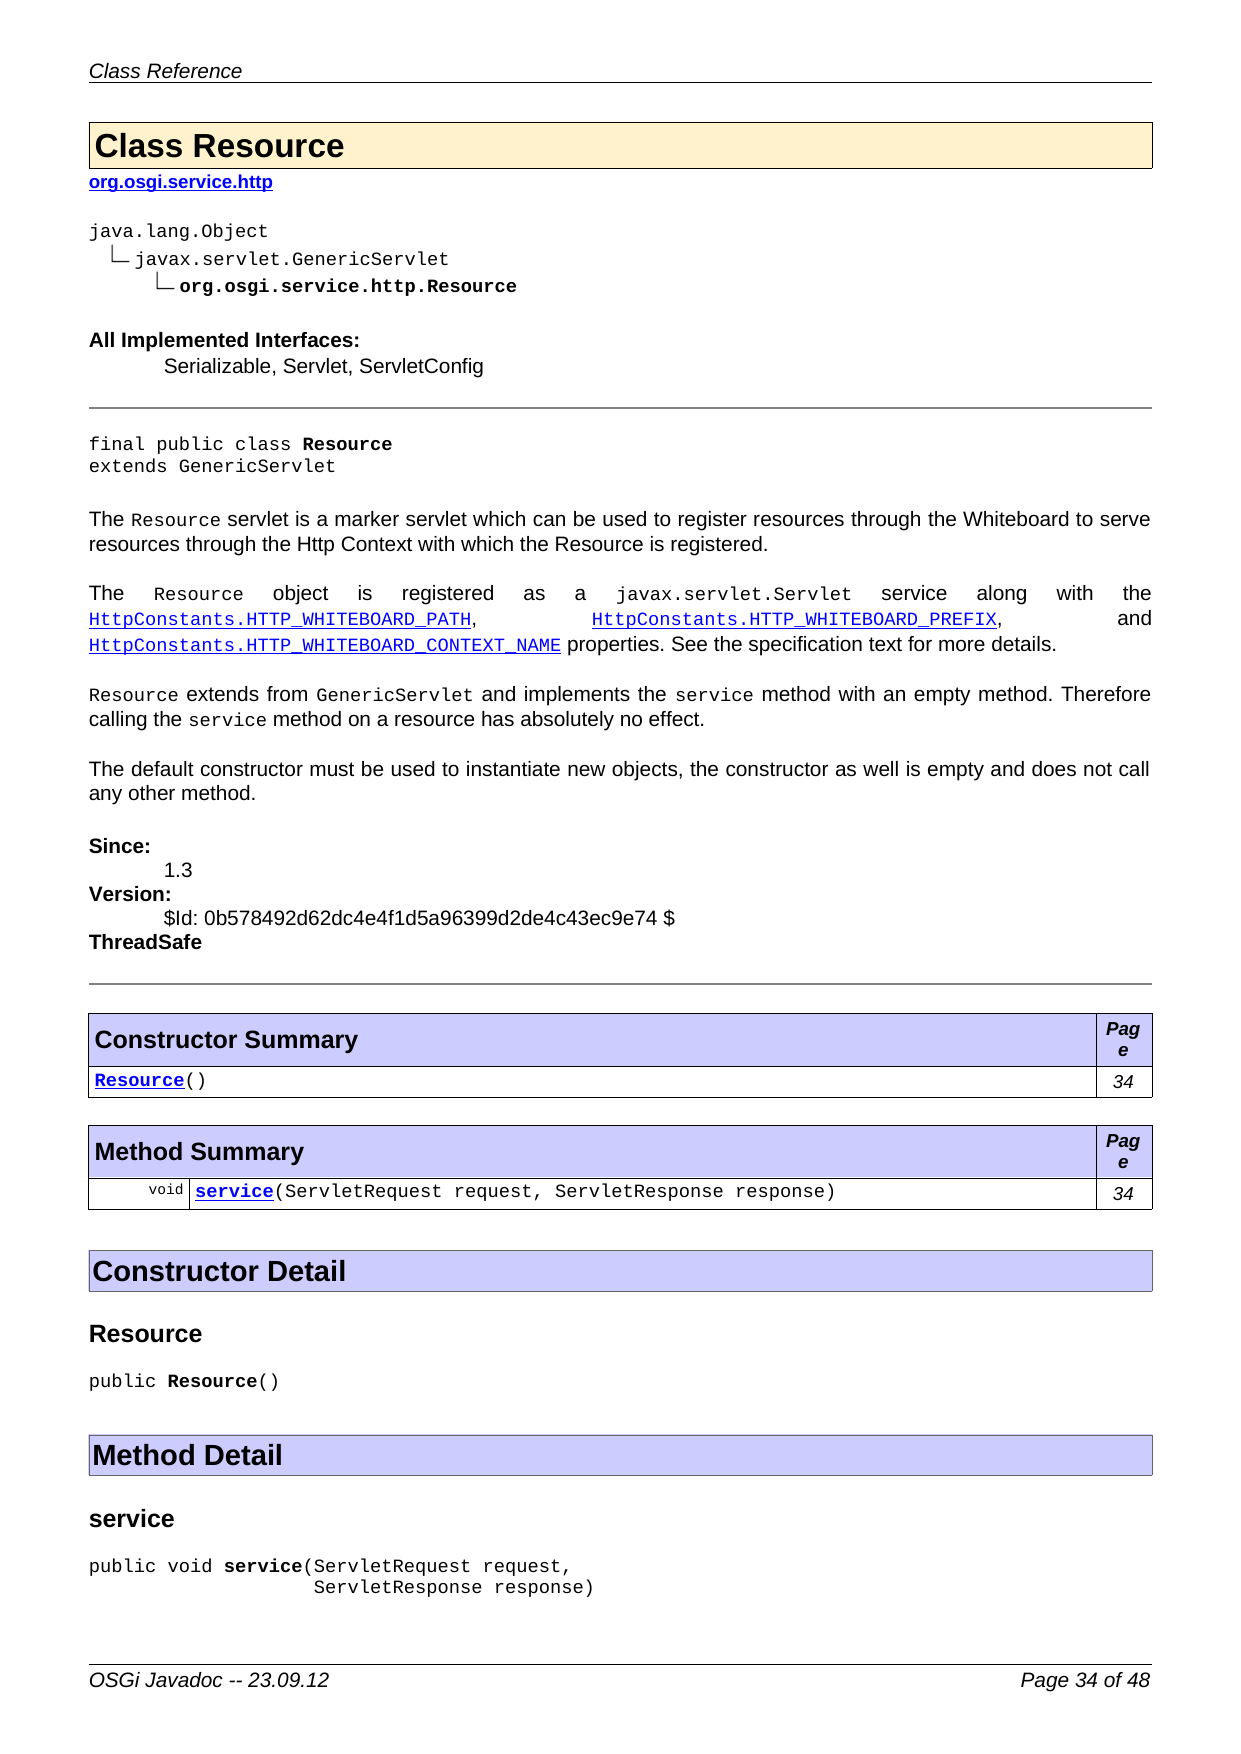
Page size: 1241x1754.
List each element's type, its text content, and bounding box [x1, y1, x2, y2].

subtitle Resource [88, 1319, 1152, 1348]
text Since: [88, 834, 1152, 858]
text Serializable, Servlet, ServletConfig [163, 354, 1152, 378]
text Resource extends from GenericServlet and implements the service method with an empty method. Therefore calling the service method on a resource has absolutely no effect. [88, 682, 1152, 732]
text javax.servlet.GenericServlet [88, 243, 1152, 271]
text 1.3 [163, 858, 1152, 882]
table_cell void [89, 1179, 189, 1209]
picture [111, 243, 135, 266]
subtitle Method Detail [90, 1436, 1152, 1475]
table_cell [1097, 1067, 1152, 1097]
text Version: [88, 882, 1152, 906]
picture [156, 270, 180, 293]
subtitle All Implemented Interfaces: [88, 327, 1152, 351]
table_header Method Summary [89, 1126, 1096, 1177]
text The default constructor must be used to instantiate new objects, the constructor as well is empty and does not call any other method. [88, 757, 1152, 805]
subtitle Constructor Detail [90, 1251, 1152, 1291]
subtitle Class Resource [90, 123, 1152, 168]
text public void service(ServletRequest request, ServletResponse response) [88, 1557, 1152, 1599]
table_header Constructor Summary [89, 1014, 1096, 1066]
table_header Page [1097, 1126, 1152, 1177]
text org.osgi.service.http.Resource [88, 271, 1152, 298]
text The Resource servlet is a marker servlet which can be used to register resources through the Whiteboard to serve resources through the Http Context with which the Resource is registered. [88, 507, 1152, 556]
table_header Page [1097, 1014, 1152, 1066]
table_cell Resource() [89, 1067, 1096, 1097]
text public Resource() [88, 1372, 1152, 1393]
text $Id: 0b578492d62dc4e4f1d5a96399d2de4c43ec9e74 $ [163, 906, 1152, 930]
text The Resource object is registered as a javax.servlet.Servlet service along with the HttpConstants.HTTP_WHITEBOARD_PATH, HttpConstants.HTTP_WHITEBOARD_PREFIX, and HttpConstants.HTTP_WHITEBOARD_CONTEXT_NAME properties. See the specification text for more details. [88, 581, 1152, 657]
table_cell service(ServletRequest request, ServletResponse response) [190, 1179, 1096, 1209]
text org.osgi.service.http [88, 171, 1152, 193]
text extends GenericServlet [88, 456, 1152, 478]
text final public class Resource [88, 435, 1152, 456]
text ThreadSafe [88, 930, 1152, 954]
table_cell [1097, 1179, 1152, 1209]
subtitle service [88, 1504, 1152, 1532]
text java.lang.Object [88, 222, 1152, 243]
